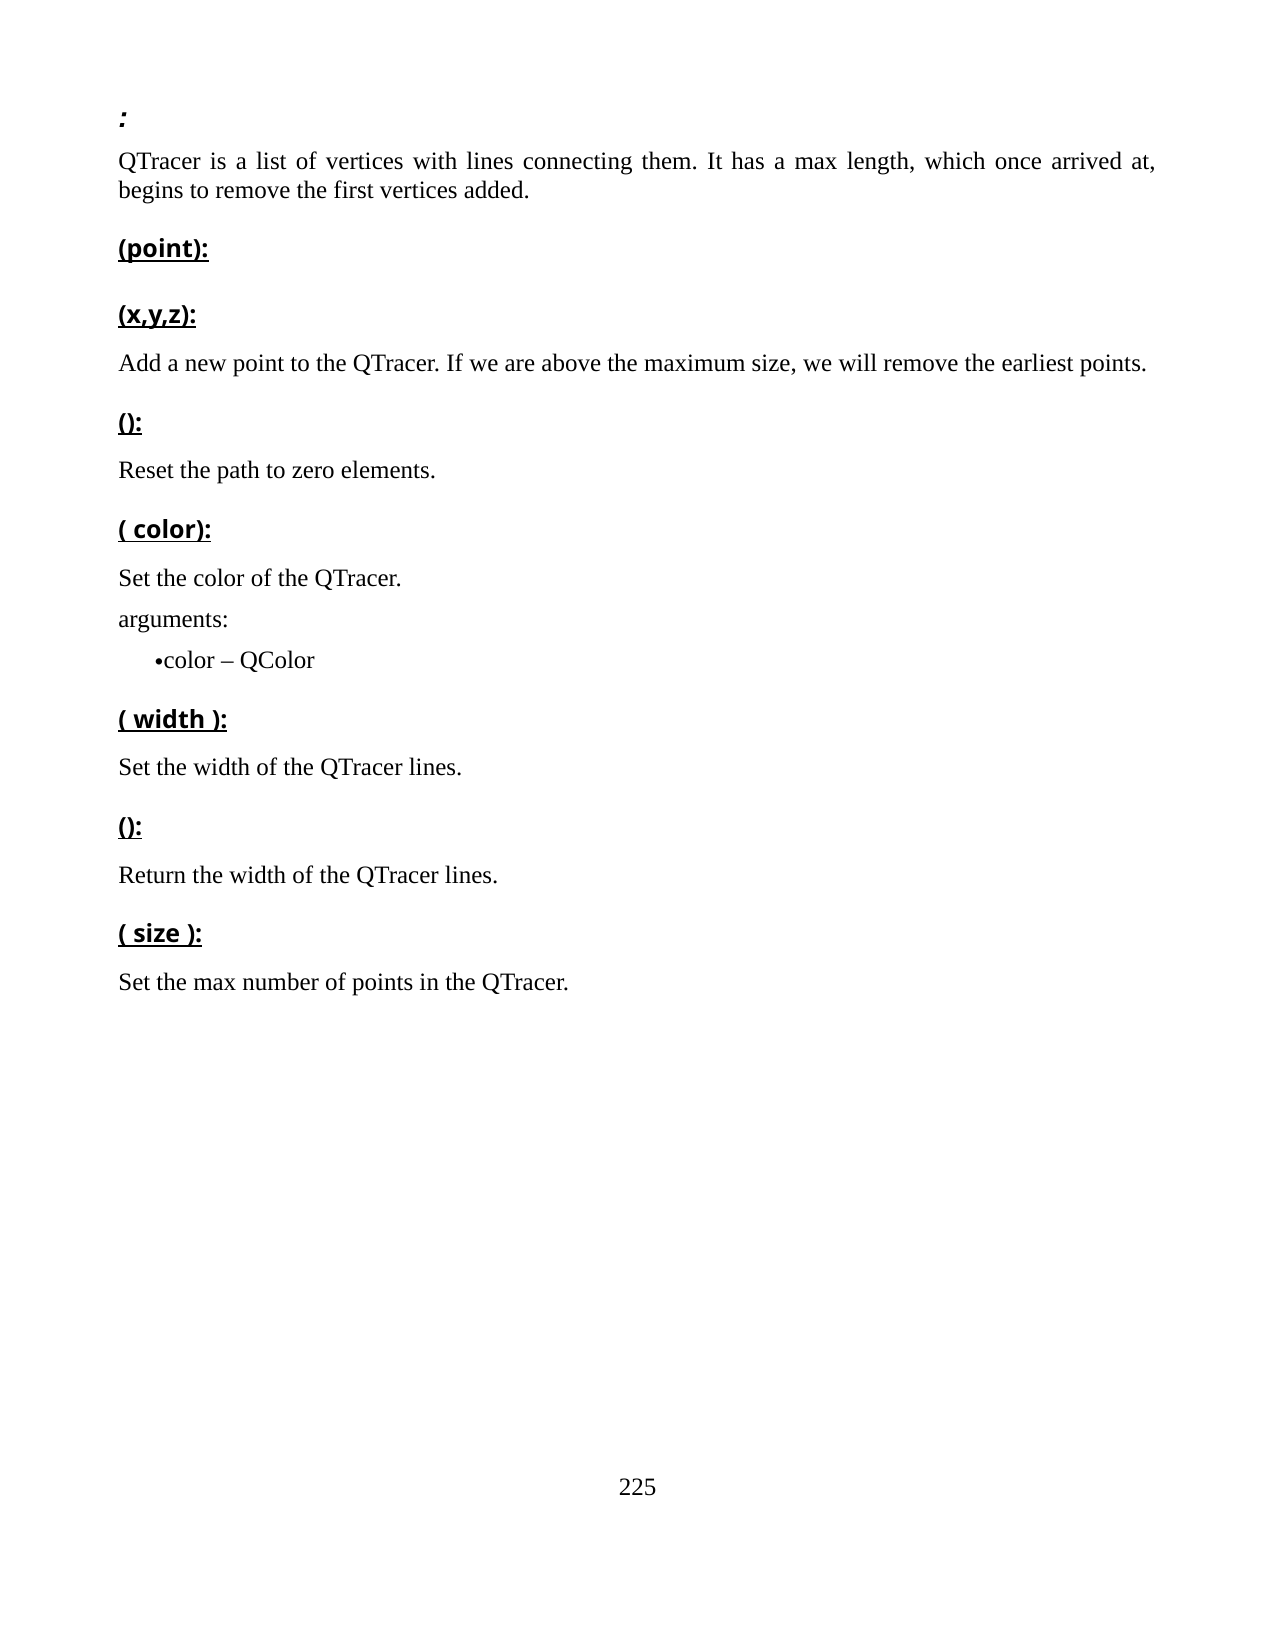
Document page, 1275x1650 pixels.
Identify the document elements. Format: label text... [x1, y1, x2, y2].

text Set the width of the QTracer lines. [118, 752, 1157, 781]
title (point): [118, 231, 1157, 265]
title (): [118, 404, 1157, 438]
text Set the max number of points in the QTracer. [118, 967, 1157, 996]
subtitle : [118, 100, 1157, 133]
text Add a new point to the QTracer. If we are above the maximum size, we will remove the earliest points. [118, 348, 1157, 377]
text Set the color of the QTracer. [118, 563, 1157, 591]
title ( color): [118, 512, 1157, 546]
title (): [118, 809, 1157, 843]
text arguments: [118, 604, 1157, 633]
title ( width ): [118, 701, 1157, 736]
title (x,y,z): [118, 297, 1157, 331]
text Return the width of the QTracer lines. [118, 860, 1157, 888]
title ( size ): [118, 916, 1157, 950]
text Reset the path to zero elements. [118, 455, 1157, 484]
text QTracer is a list of vertices with lines connecting them. It has a max length, which once arrived at, begins to remove the first vertices added. [118, 146, 1157, 203]
list color – QColor [156, 645, 1157, 674]
